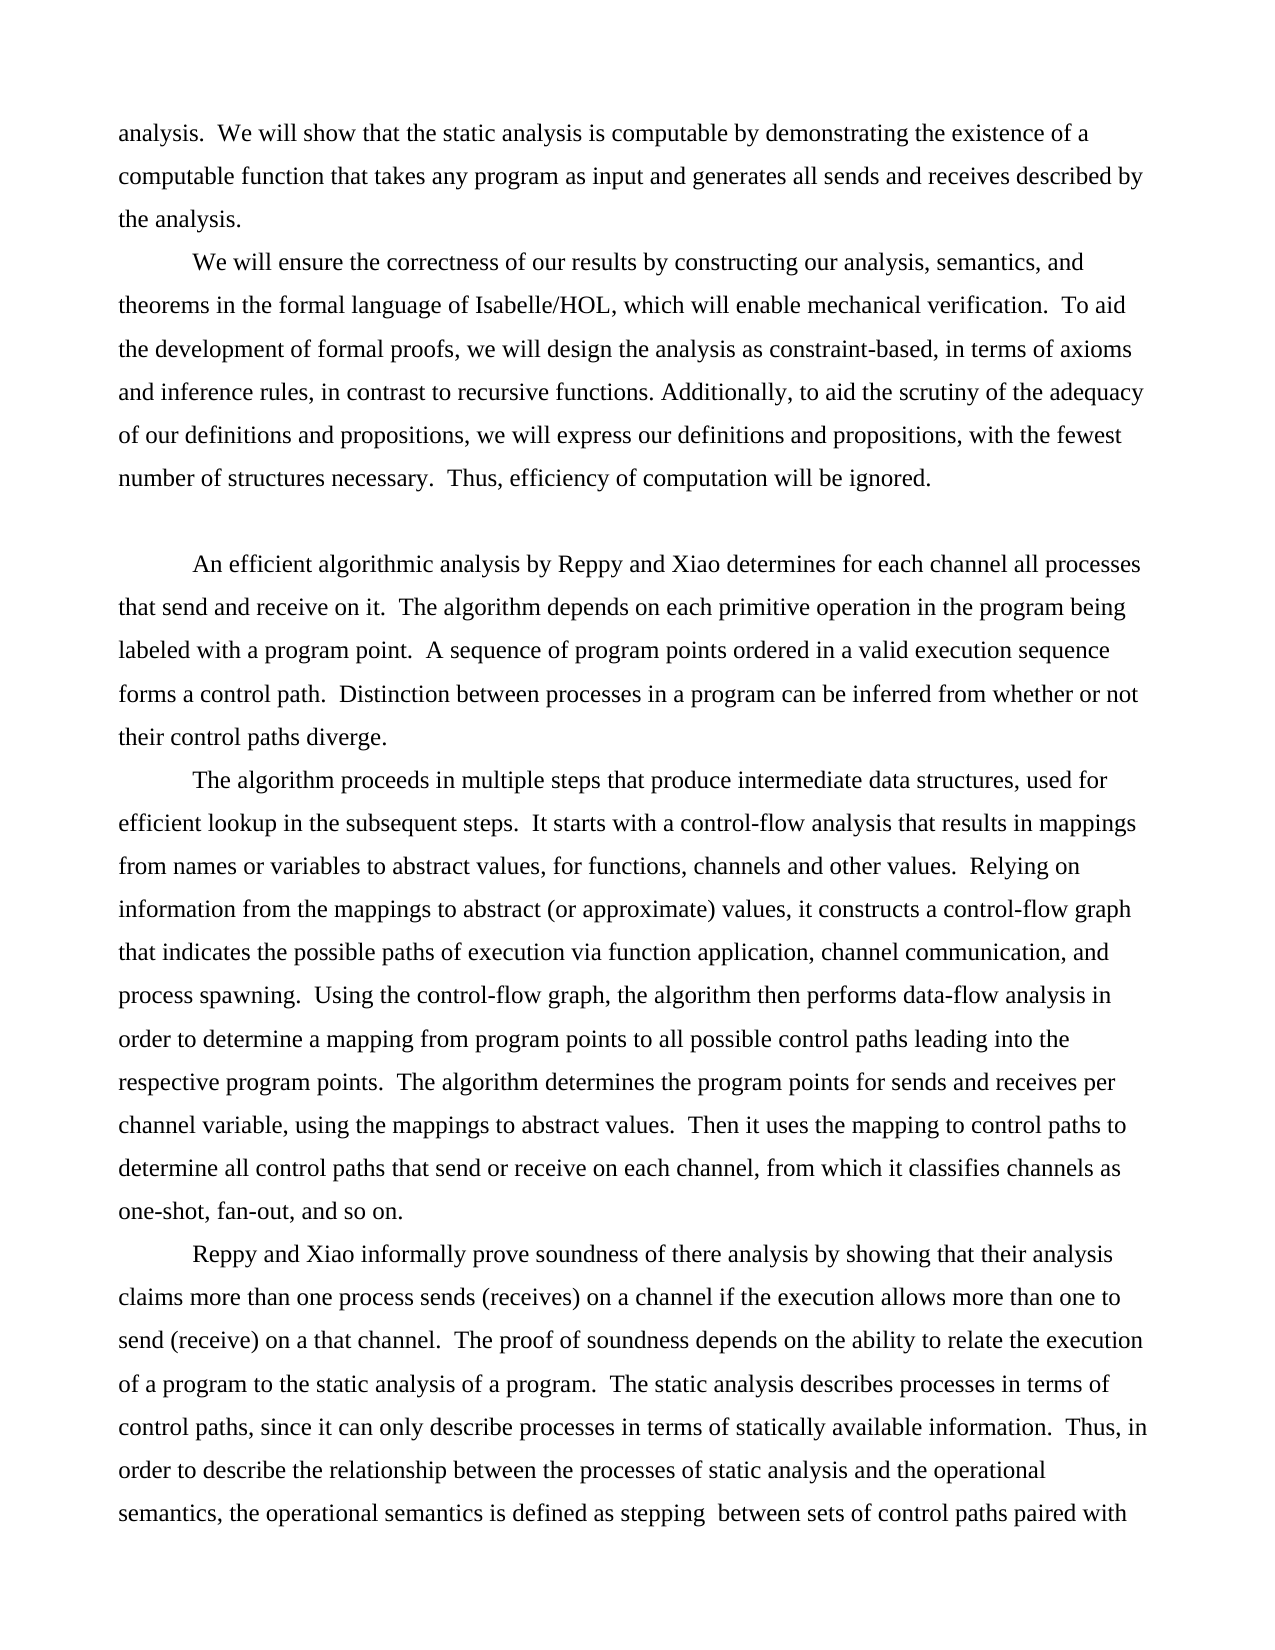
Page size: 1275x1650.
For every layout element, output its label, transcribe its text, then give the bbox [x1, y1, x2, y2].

text analysis. We will show that the static analysis is computable by demonstrating the existence of a computable function that takes any program as input and generates all sends and receives described by the analysis. [118, 118, 1157, 233]
text Reppy and Xiao informally prove soundness of there analysis by showing that their analysis claims more than one process sends (receives) on a channel if the execution allows more than one to send (receive) on a that channel. The proof of soundness depends on the ability to relate the execution of a program to the static analysis of a program. The static analysis describes processes in terms of control paths, since it can only describe processes in terms of statically available information. Thus, in order to describe the relationship between the processes of static analysis and the operational semantics, the operational semantics is defined as stepping between sets of control paths paired with [118, 1239, 1157, 1527]
text An efficient algorithmic analysis by Reppy and Xiao determines for each channel all processes that send and receive on it. The algorithm depends on each primitive operation in the program being labeled with a program point. A sequence of program points ordered in a valid execution sequence forms a control path. Distinction between processes in a program can be inferred from whether or not their control paths diverge. [118, 549, 1157, 751]
text The algorithm proceeds in multiple steps that produce intermediate data structures, used for efficient lookup in the subsequent steps. It starts with a control-flow analysis that results in mappings from names or variables to abstract values, for functions, channels and other values. Relying on information from the mappings to abstract (or approximate) values, it constructs a control-flow graph that indicates the possible paths of execution via function application, channel communication, and process spawning. Using the control-flow graph, the algorithm then performs data-flow analysis in order to determine a mapping from program points to all possible control paths leading into the respective program points. The algorithm determines the program points for sends and receives per channel variable, using the mappings to abstract values. Then it uses the mapping to control paths to determine all control paths that send or receive on each channel, from which it classifies channels as one-shot, fan-out, and so on. [118, 765, 1157, 1225]
text We will ensure the correctness of our results by constructing our analysis, semantics, and theorems in the formal language of Isabelle/HOL, which will enable mechanical verification. To aid the development of formal proofs, we will design the analysis as constraint-based, in terms of axioms and inference rules, in contrast to recursive functions. Additionally, to aid the scrutiny of the adequacy of our definitions and propositions, we will express our definitions and propositions, with the fewest number of structures necessary. Thus, efficiency of computation will be ignored. [118, 247, 1157, 492]
